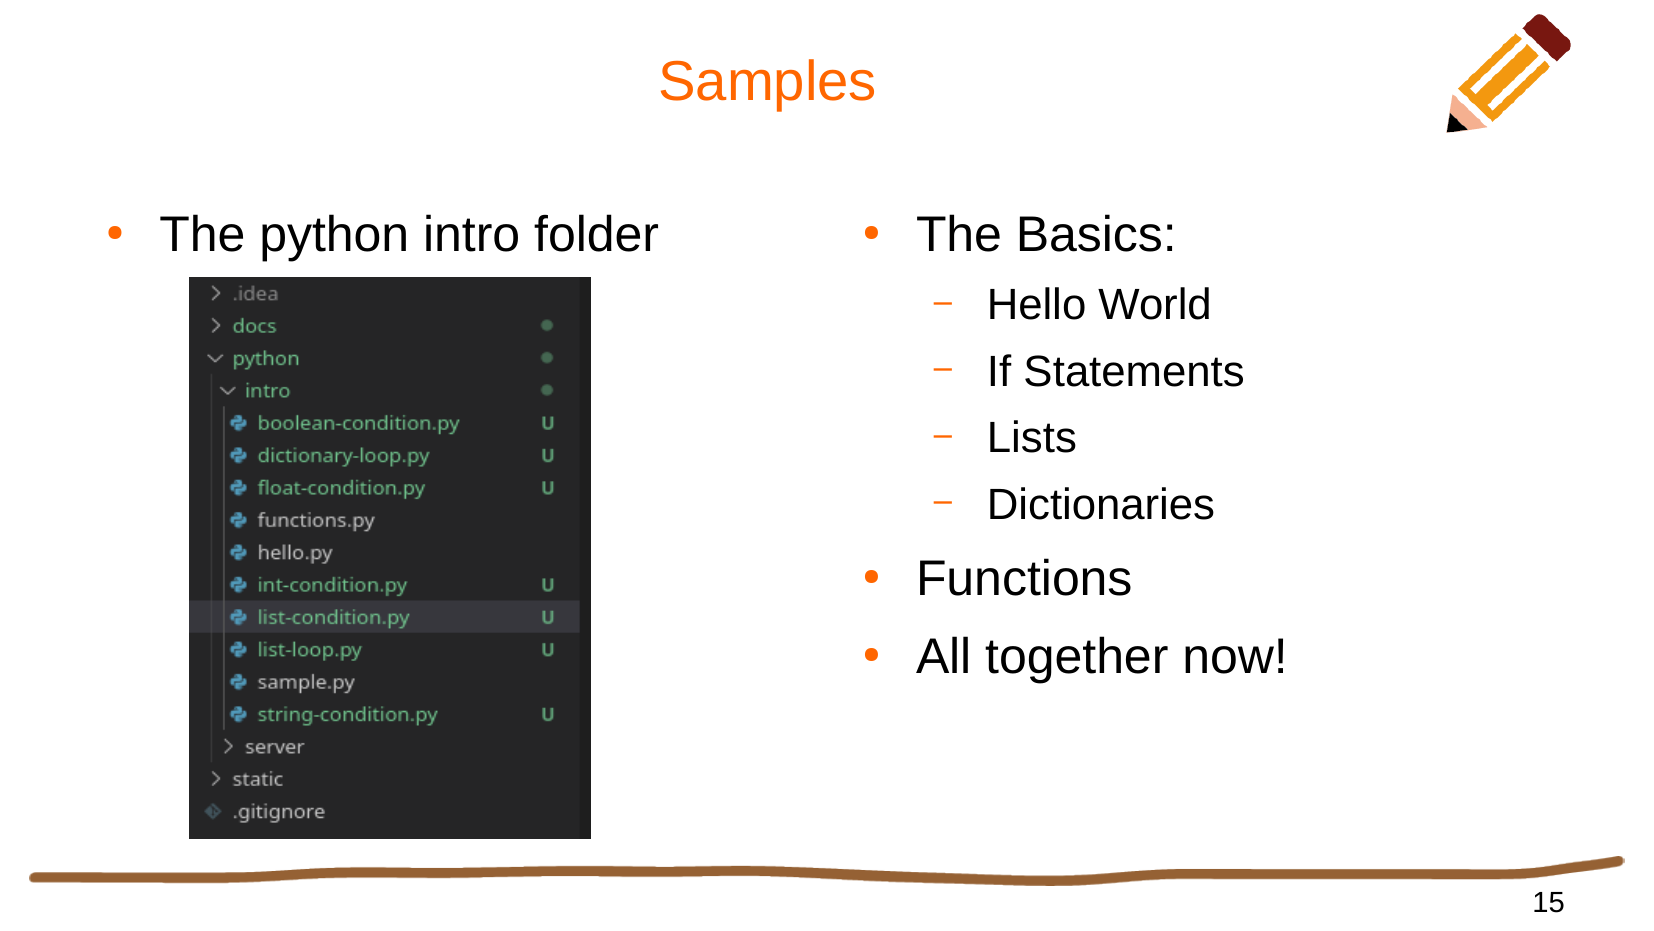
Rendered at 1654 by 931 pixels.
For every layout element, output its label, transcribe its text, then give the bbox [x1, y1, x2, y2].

picture [29, 856, 1625, 886]
picture [1446, 14, 1571, 133]
list The python intro folder [88, 206, 809, 857]
picture [189, 277, 591, 839]
title Samples [88, 29, 1447, 133]
list The Basics: Hello World If Statements Lists Dictionaries Functions All together now! [845, 206, 1566, 857]
